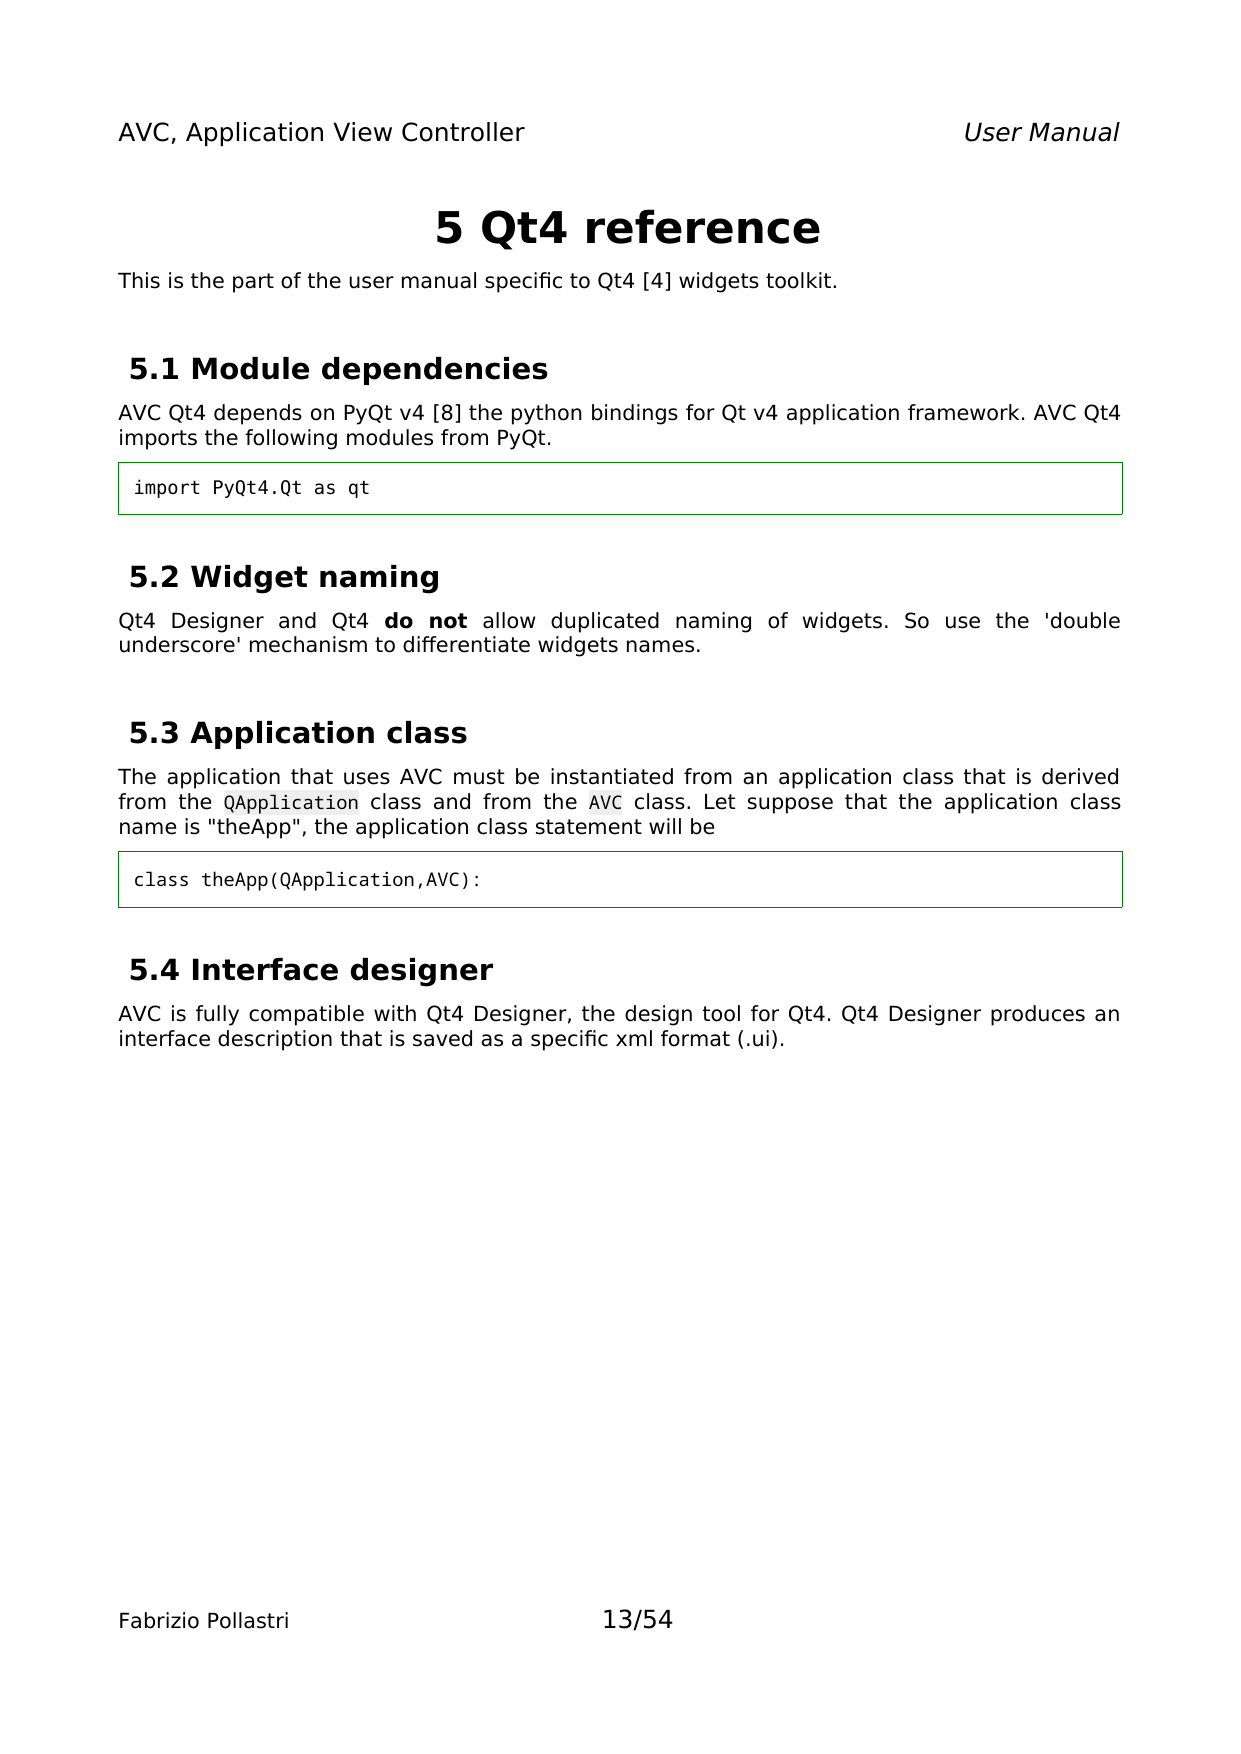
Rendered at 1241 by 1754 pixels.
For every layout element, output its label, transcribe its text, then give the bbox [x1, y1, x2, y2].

text class theApp(QApplication,AVC): [119, 852, 1122, 907]
subtitle Module dependencies [118, 352, 1122, 386]
subtitle Application class [118, 716, 1122, 750]
text AVC is fully compatible with Qt4 Designer, the design tool for Qt4. Qt4 Designer produces an interface description that is saved as a specific xml format (.ui). [118, 1002, 1122, 1051]
text AVC Qt4 depends on PyQt v4 [8] the python bindings for Qt v4 application framework. AVC Qt4 imports the following modules from PyQt. [118, 401, 1122, 450]
text This is the part of the user manual specific to Qt4 [4] widgets toolkit. [118, 269, 1122, 294]
text The application that uses AVC must be instantiated from an application class that is derived from the QApplication class and from the AVC class. Let suppose that the application class name is "theApp", the application class statement will be [118, 765, 1122, 839]
text Qt4 Designer and Qt4 do not allow duplicated naming of widgets. So use the 'double underscore' mechanism to differentiate widgets names. [118, 609, 1122, 658]
subtitle Qt4 reference [118, 203, 1122, 254]
subtitle Widget naming [118, 560, 1122, 594]
text import PyQt4.Qt as qt [119, 463, 1122, 514]
subtitle Interface designer [118, 953, 1122, 987]
